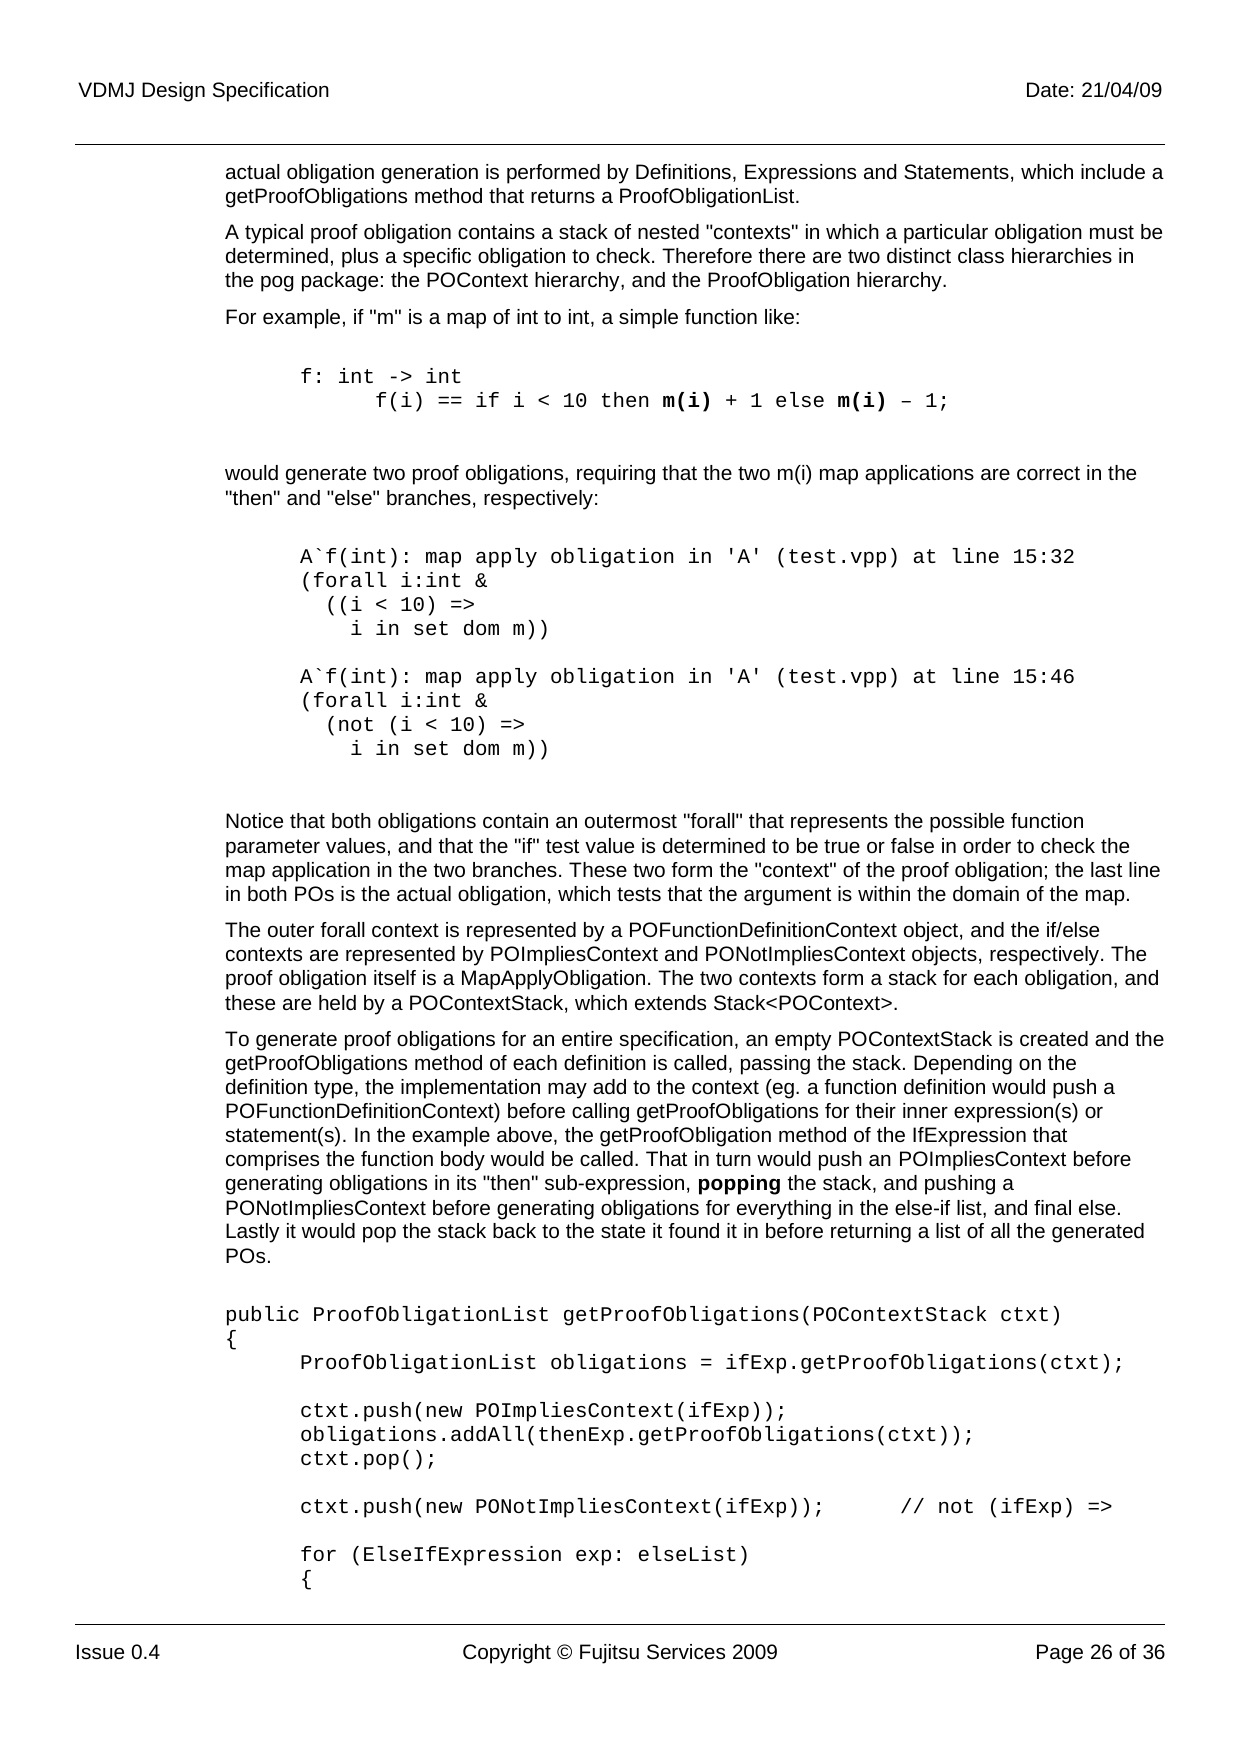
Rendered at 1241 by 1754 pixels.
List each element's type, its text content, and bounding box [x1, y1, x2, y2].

text (forall i:int & [225, 570, 1165, 594]
text ctxt.push(new POImpliesContext(ifExp)); [225, 1400, 1165, 1424]
text For example, if "m" is a map of int to int, a simple function like: [225, 305, 1165, 329]
text ctxt.push(new PONotImpliesContext(ifExp)); // not (ifExp) => [225, 1496, 1165, 1520]
text { [225, 1568, 1165, 1592]
text Notice that both obligations contain an outermost "forall" that represents the possible function parameter values, and that the "if" test value is determined to be true or false in order to check the map application in the two branches. These two form the "context" of the proof obligation; the last line in both POs is the actual obligation, which tests that the argument is within the domain of the map. [225, 809, 1165, 906]
text (forall i:int & [225, 690, 1165, 714]
text (not (i < 10) => [225, 714, 1165, 738]
text A`f(int): map apply obligation in 'A' (test.vpp) at line 15:32 [225, 546, 1165, 570]
text The outer forall context is represented by a POFunctionDefinitionContext object, and the if/else contexts are represented by POImpliesContext and PONotImpliesContext objects, respectively. The proof obligation itself is a MapApplyObligation. The two contexts form a stack for each obligation, and these are held by a POContextStack, which extends Stack<POContext>. [225, 918, 1165, 1014]
text for (ElseIfExpression exp: elseList) [225, 1544, 1165, 1568]
text ctxt.pop(); [225, 1448, 1165, 1472]
text f(i) == if i < 10 then m(i) + 1 else m(i) – 1; [225, 389, 1165, 413]
text actual obligation generation is performed by Definitions, Expressions and Statements, which include a getProofObligations method that returns a ProofObligationList. [225, 160, 1165, 208]
text To generate proof obligations for an entire specification, an empty POContextStack is created and the getProofObligations method of each definition is called, passing the stack. Depending on the definition type, the implementation may add to the context (eg. a function definition would push a POFunctionDefinitionContext) before calling getProofObligations for their inner expression(s) or statement(s). In the example above, the getProofObligation method of the IfExpression that comprises the function body would be called. That in turn would push an POImpliesContext before generating obligations in its "then" sub-expression, popping the stack, and pushing a PONotImpliesContext before generating obligations for everything in the else-if list, and final else. Lastly it would pop the stack back to the state it found it in before returning a list of all the generated POs. [225, 1027, 1165, 1268]
text A typical proof obligation contains a stack of nested "contexts" in which a particular obligation must be determined, plus a specific obligation to check. Therefore there are two distinct class hierarchies in the pog package: the POContext hierarchy, and the ProofObligation hierarchy. [225, 220, 1165, 292]
text A`f(int): map apply obligation in 'A' (test.vpp) at line 15:46 [225, 666, 1165, 690]
text f: int -> int [225, 366, 1165, 389]
text { [225, 1328, 1165, 1352]
text public ProofObligationList getProofObligations(POContextStack ctxt) [225, 1304, 1165, 1328]
text i in set dom m)) [225, 738, 1165, 762]
text ProofObligationList obligations = ifExp.getProofObligations(ctxt); [225, 1352, 1165, 1376]
text ((i < 10) => [225, 594, 1165, 618]
text i in set dom m)) [225, 618, 1165, 642]
text would generate two proof obligations, requiring that the two m(i) map applications are correct in the "then" and "else" branches, respectively: [225, 461, 1165, 509]
text obligations.addAll(thenExp.getProofObligations(ctxt)); [225, 1424, 1165, 1448]
